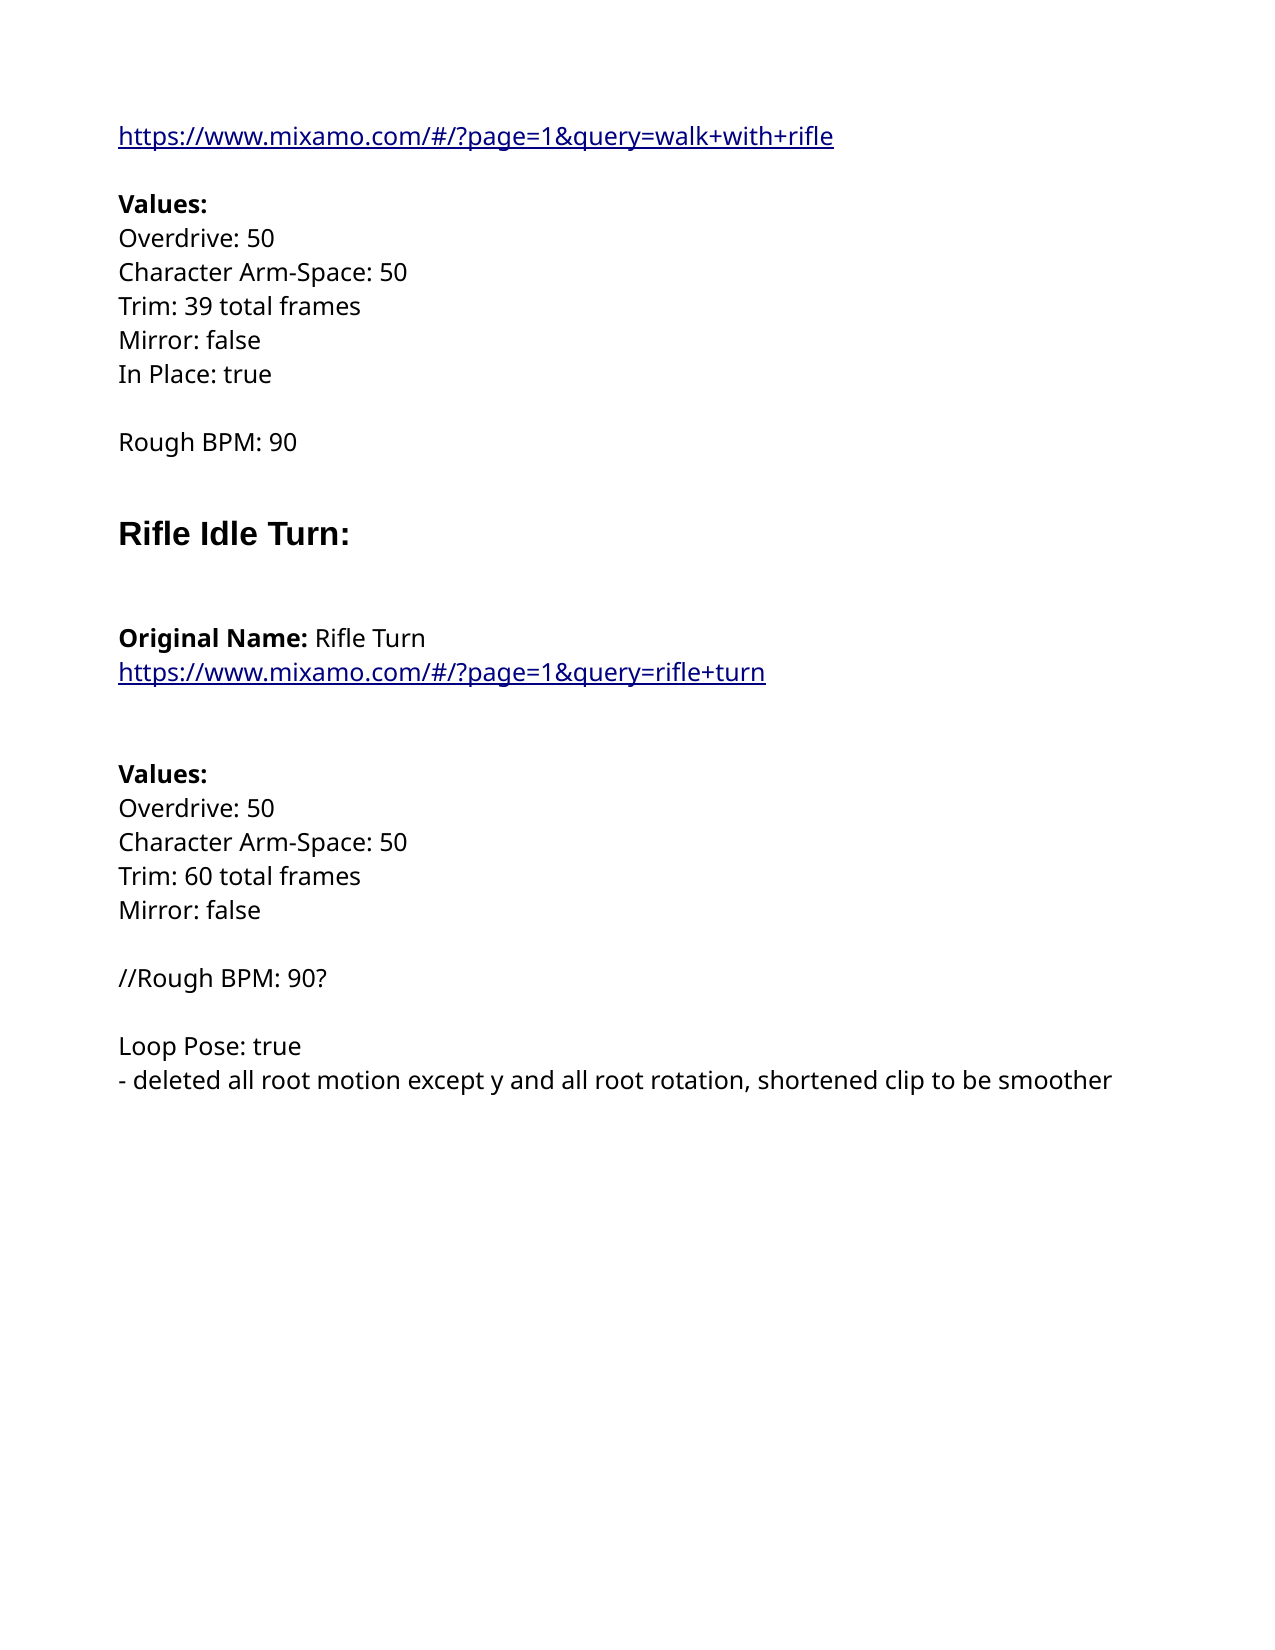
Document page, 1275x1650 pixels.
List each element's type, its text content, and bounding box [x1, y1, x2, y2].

text - deleted all root motion except y and all root rotation, shortened clip to be smoother [118, 1063, 1157, 1097]
text Original Name: Rifle Turn [118, 620, 1157, 654]
text Rough BPM: 90 [118, 425, 1157, 459]
text Overdrive: 50 [118, 220, 1157, 254]
text //Rough BPM: 90? [118, 961, 1157, 995]
text Loop Pose: true [118, 1029, 1157, 1063]
text https://www.mixamo.com/#/?page=1&query=rifle+turn [118, 654, 1157, 688]
text Overdrive: 50 [118, 791, 1157, 824]
text Character Arm-Space: 50 [118, 824, 1157, 859]
text In Place: true [118, 357, 1157, 391]
text Values: [118, 756, 1157, 791]
text Character Arm-Space: 50 [118, 254, 1157, 288]
text Trim: 39 total frames [118, 288, 1157, 322]
text Mirror: false [118, 893, 1157, 927]
text Mirror: false [118, 322, 1157, 357]
text https://www.mixamo.com/#/?page=1&query=walk+with+rifle [118, 118, 1157, 152]
text Trim: 60 total frames [118, 859, 1157, 893]
text Values: [118, 186, 1157, 220]
subtitle Rifle Idle Turn: [118, 514, 1157, 552]
